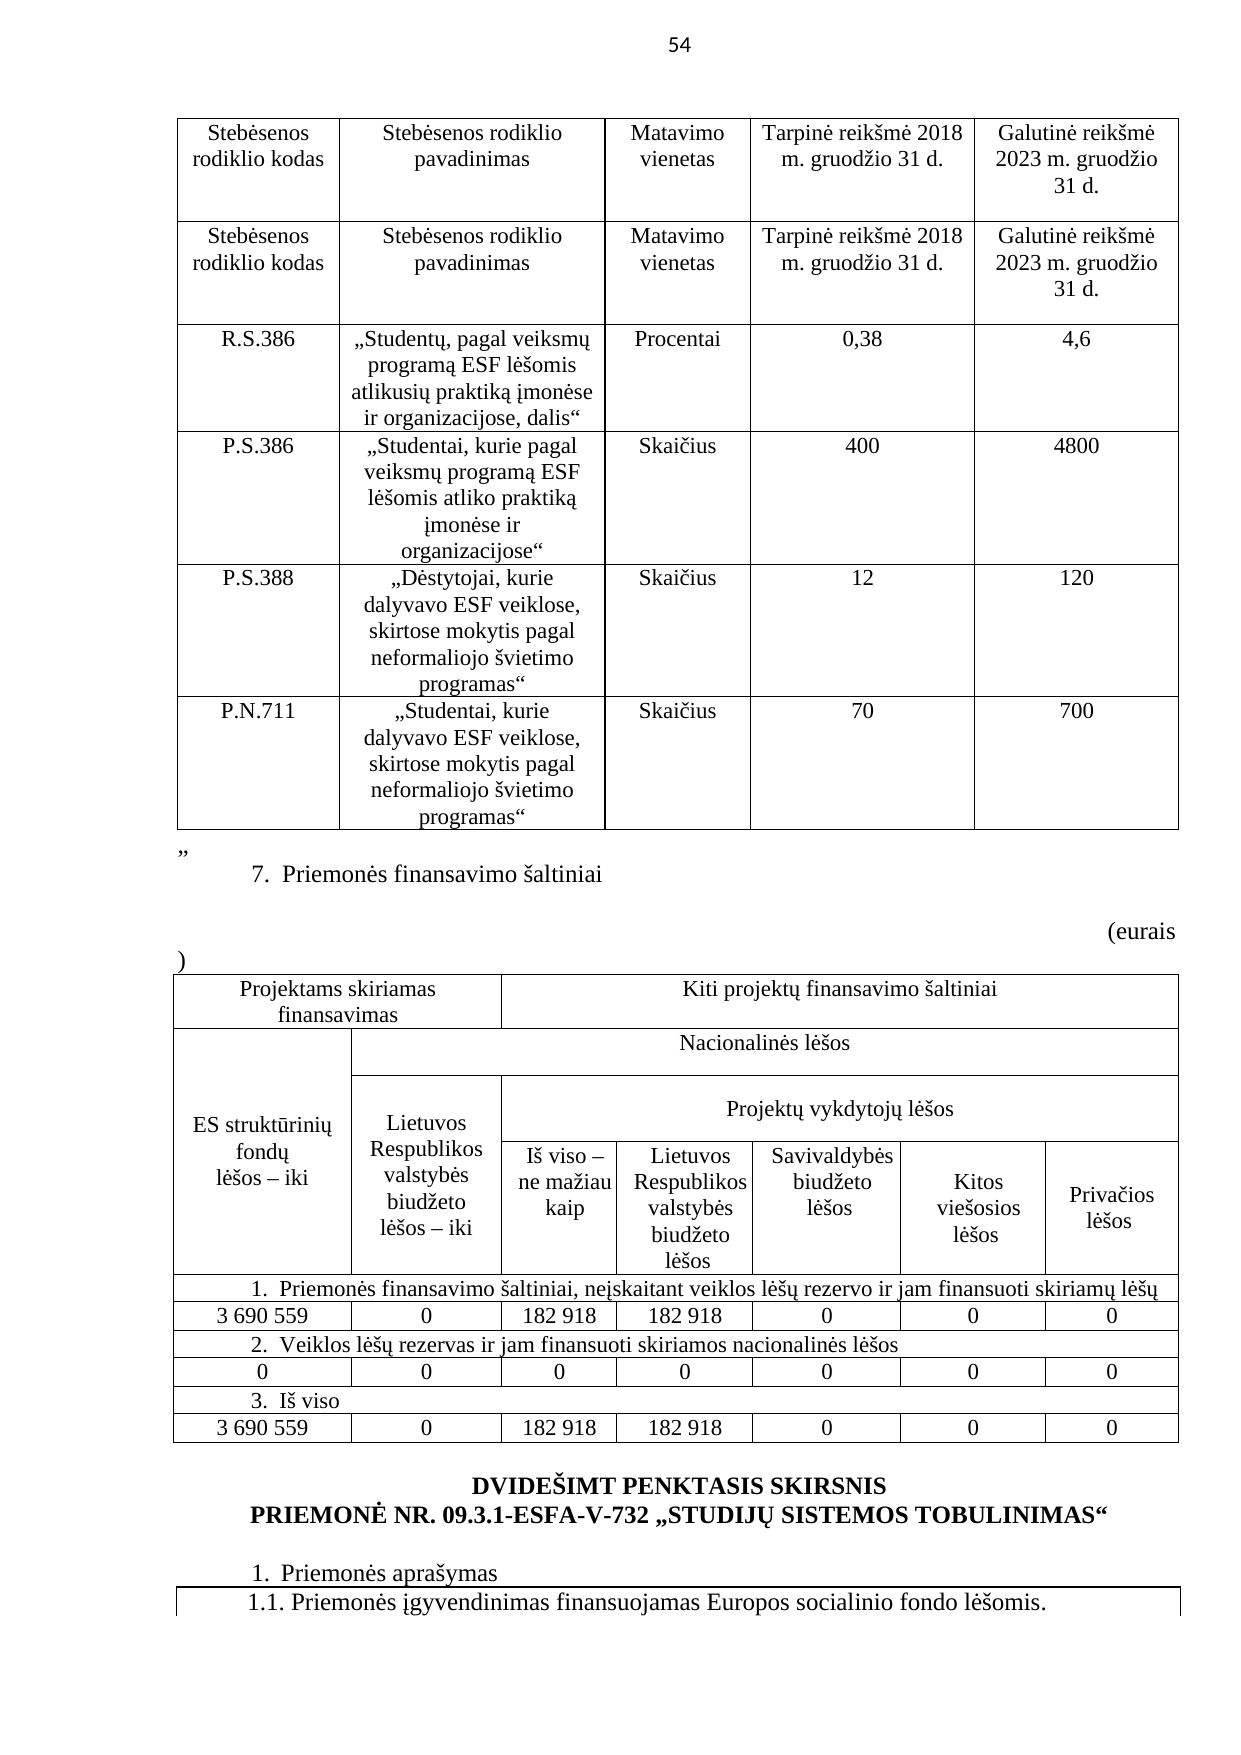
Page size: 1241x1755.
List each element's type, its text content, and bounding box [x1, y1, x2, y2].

table_cell 4800 [975, 432, 1178, 563]
text 1. Priemonės aprašymas [251, 1558, 1181, 1586]
table_cell Skaičius [606, 697, 750, 829]
table_cell 70 [751, 697, 974, 829]
table_header Stebėsenos rodiklio kodas [178, 119, 339, 221]
table_header Projektams skiriamas finansavimas [174, 975, 501, 1028]
table_cell 0 [901, 1414, 1045, 1442]
table_header Stebėsenos rodiklio pavadinimas [340, 119, 604, 221]
text 7. Priemonės finansavimo šaltiniai [251, 859, 1181, 888]
table_cell 2. Veiklos lėšų rezervas ir jam finansuoti skiriamos nacionalinės lėšos [174, 1331, 1178, 1357]
table_cell 3 690 559 [174, 1302, 351, 1329]
table_header Galutinė reikšmė 2023 m. gruodžio 31 d. [975, 119, 1178, 221]
table_cell R.S.386 [178, 325, 339, 431]
text „ [177, 830, 1181, 859]
table_cell Kitos viešosios lėšos [901, 1142, 1045, 1273]
table_cell Procentai [606, 325, 750, 431]
table_cell Skaičius [606, 565, 750, 696]
table_header Matavimo vienetas [606, 119, 750, 221]
table_cell 400 [751, 432, 974, 563]
table_cell Stebėsenos rodiklio kodas [178, 222, 339, 324]
table_cell Privačios lėšos [1046, 1142, 1178, 1273]
table_cell 3 690 559 [174, 1414, 351, 1442]
table_cell P.S.388 [178, 565, 339, 696]
table_cell 0 [352, 1358, 501, 1386]
table_cell ES struktūrinių fondų lėšos – iki [174, 1029, 351, 1273]
table_cell Iš viso – ne mažiau kaip [502, 1142, 616, 1273]
table_cell 12 [751, 565, 974, 696]
table_header Kiti projektų finansavimo šaltiniai [502, 975, 1178, 1028]
table_cell 700 [975, 697, 1178, 829]
table_cell 0 [753, 1302, 900, 1329]
table_cell „Studentai, kurie dalyvavo ESF veiklose, skirtose mokytis pagal neformaliojo švietimo programas“ [340, 697, 604, 829]
text DVIDEŠIMT PENKTASIS SKIRSNIS [177, 1471, 1181, 1500]
table_cell Lietuvos Respublikos valstybės biudžeto lėšos [617, 1142, 752, 1273]
table_cell Nacionalinės lėšos [352, 1029, 1178, 1075]
table_cell Skaičius [606, 432, 750, 563]
table_cell Galutinė reikšmė 2023 m. gruodžio 31 d. [975, 222, 1178, 324]
table_cell Projektų vykdytojų lėšos [502, 1076, 1178, 1141]
table_cell 0 [1046, 1302, 1178, 1329]
table_header 1.1. Priemonės įgyvendinimas finansuojamas Europos socialinio fondo lėšomis. [177, 1588, 1180, 1616]
table_cell 182 918 [502, 1302, 616, 1329]
table_cell P.S.386 [178, 432, 339, 563]
table_cell 1. Priemonės finansavimo šaltiniai, neįskaitant veiklos lėšų rezervo ir jam finansuoti skiriamų lėšų [174, 1275, 1178, 1301]
table_cell 0 [1046, 1414, 1178, 1442]
table_cell Savivaldybės biudžeto lėšos [753, 1142, 900, 1273]
table_cell 182 918 [617, 1414, 752, 1442]
text (eurais) [177, 916, 1181, 974]
table_cell 0 [901, 1358, 1045, 1386]
text PRIEMONĖ NR. 09.3.1-ESFA-V-732 „STUDIJŲ SISTEMOS TOBULINIMAS“ [177, 1500, 1181, 1529]
table_cell 4,6 [975, 325, 1178, 431]
table_cell 182 918 [617, 1302, 752, 1329]
table_header Tarpinė reikšmė 2018 m. gruodžio 31 d. [751, 119, 974, 221]
table_cell 0,38 [751, 325, 974, 431]
table_cell 0 [617, 1358, 752, 1386]
table_cell Tarpinė reikšmė 2018 m. gruodžio 31 d. [751, 222, 974, 324]
table_cell 0 [901, 1302, 1045, 1329]
table_cell „Studentai, kurie pagal veiksmų programą ESF lėšomis atliko praktiką įmonėse ir organizacijose“ [340, 432, 604, 563]
table_cell 0 [352, 1414, 501, 1442]
table_cell 0 [753, 1414, 900, 1442]
table_cell 0 [502, 1358, 616, 1386]
table_cell 3. Iš viso [174, 1387, 1178, 1413]
table_cell 0 [1046, 1358, 1178, 1386]
table_cell 0 [753, 1358, 900, 1386]
table_cell Lietuvos Respublikos valstybės biudžeto lėšos – iki [352, 1076, 501, 1273]
table_cell 120 [975, 565, 1178, 696]
table_cell Stebėsenos rodiklio pavadinimas [340, 222, 604, 324]
table_cell 0 [174, 1358, 351, 1386]
table_cell Matavimo vienetas [606, 222, 750, 324]
table_cell „Studentų, pagal veiksmų programą ESF lėšomis atlikusių praktiką įmonėse ir organizacijose, dalis“ [340, 325, 604, 431]
table_cell „Dėstytojai, kurie dalyvavo ESF veiklose, skirtose mokytis pagal neformaliojo švietimo programas“ [340, 565, 604, 696]
table_cell P.N.711 [178, 697, 339, 829]
table_cell 182 918 [502, 1414, 616, 1442]
table_cell 0 [352, 1302, 501, 1329]
